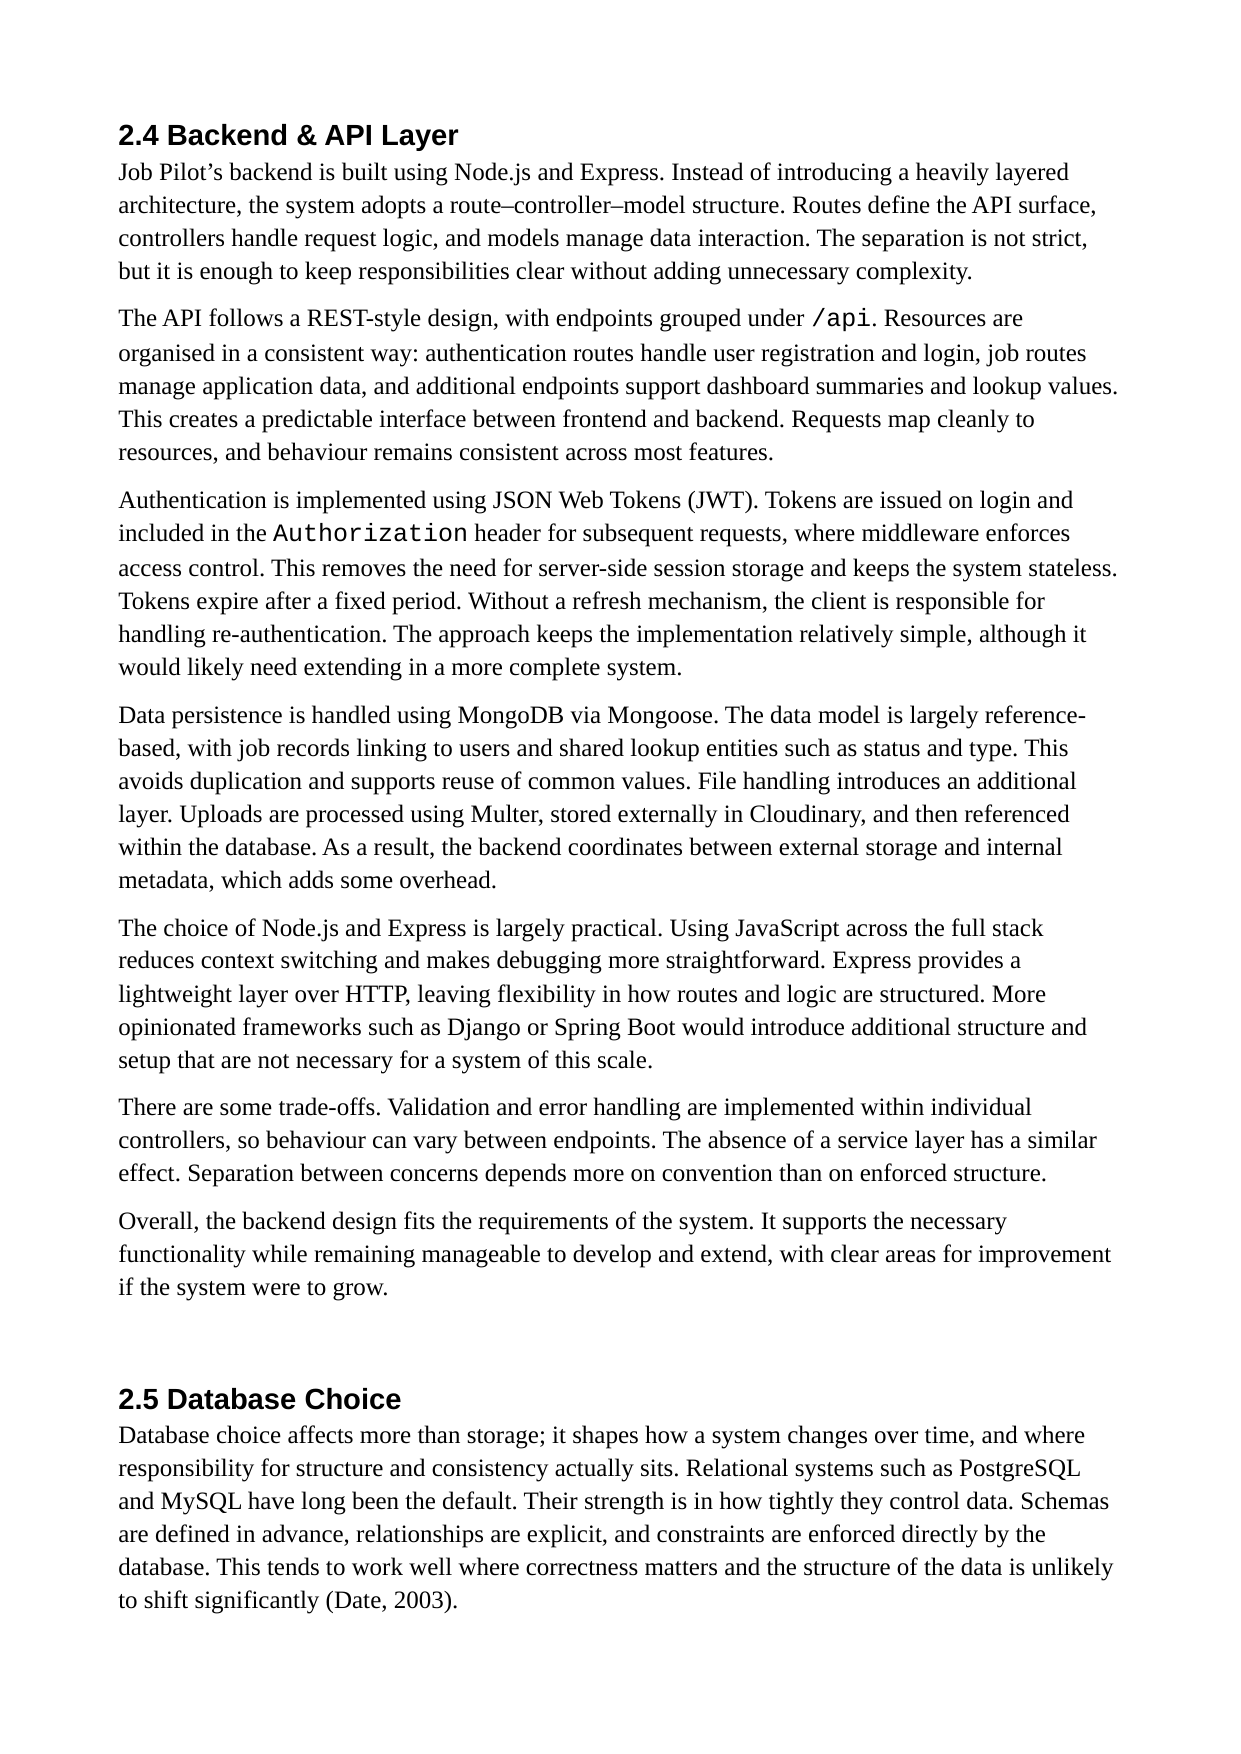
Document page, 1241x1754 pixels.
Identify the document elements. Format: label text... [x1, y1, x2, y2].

text Database choice affects more than storage; it shapes how a system changes over time, and where responsibility for structure and consistency actually sits. Relational systems such as PostgreSQL and MySQL have long been the default. Their strength is in how tightly they control data. Schemas are defined in advance, relationships are explicit, and constraints are enforced directly by the database. This tends to work well where correctness matters and the structure of the data is unlikely to shift significantly (Date, 2003). [118, 1420, 1122, 1614]
text Job Pilot’s backend is built using Node.js and Express. Instead of introducing a heavily layered architecture, the system adopts a route–controller–model structure. Routes define the API surface, controllers handle request logic, and models manage data interaction. The separation is not strict, but it is enough to keep responsibilities clear without adding unnecessary complexity. [118, 157, 1122, 284]
text Data persistence is handled using MongoDB via Mongoose. The data model is largely reference-based, with job records linking to users and shared lookup entities such as status and type. This avoids duplication and supports reuse of common values. File handling introduces an additional layer. Uploads are processed using Multer, stored externally in Cloudinary, and then referenced within the database. As a result, the backend coordinates between external storage and internal metadata, which adds some overhead. [118, 700, 1122, 894]
text The API follows a REST-style design, with endpoints grouped under /api. Resources are organised in a consistent way: authentication routes handle user registration and login, job routes manage application data, and additional endpoints support dashboard summaries and lookup values. This creates a predictable interface between frontend and backend. Requests map cleanly to resources, and behaviour remains consistent across most features. [118, 303, 1122, 466]
text Overall, the backend design fits the requirements of the system. It supports the necessary functionality while remaining manageable to develop and extend, with clear areas for improvement if the system were to grow. [118, 1206, 1122, 1301]
subtitle 2.4 Backend & API Layer [118, 118, 1122, 152]
text The choice of Node.js and Express is largely practical. Using JavaScript across the full stack reduces context switching and makes debugging more straightforward. Express provides a lightweight layer over HTTP, leaving flexibility in how routes and logic are structured. More opinionated frameworks such as Django or Spring Boot would introduce additional structure and setup that are not necessary for a system of this scale. [118, 913, 1122, 1073]
subtitle 2.5 Database Choice [118, 1382, 1122, 1415]
text Authentication is implemented using JSON Web Tokens (JWT). Tokens are issued on login and included in the Authorization header for subsequent requests, where middleware enforces access control. This removes the need for server-side session storage and keeps the system stateless. Tokens expire after a fixed period. Without a refresh mechanism, the client is responsible for handling re-authentication. The approach keeps the implementation relatively simple, although it would likely need extending in a more complete system. [118, 485, 1122, 681]
text There are some trade-offs. Validation and error handling are implemented within individual controllers, so behaviour can vary between endpoints. The absence of a service layer has a similar effect. Separation between concerns depends more on convention than on enforced structure. [118, 1092, 1122, 1187]
